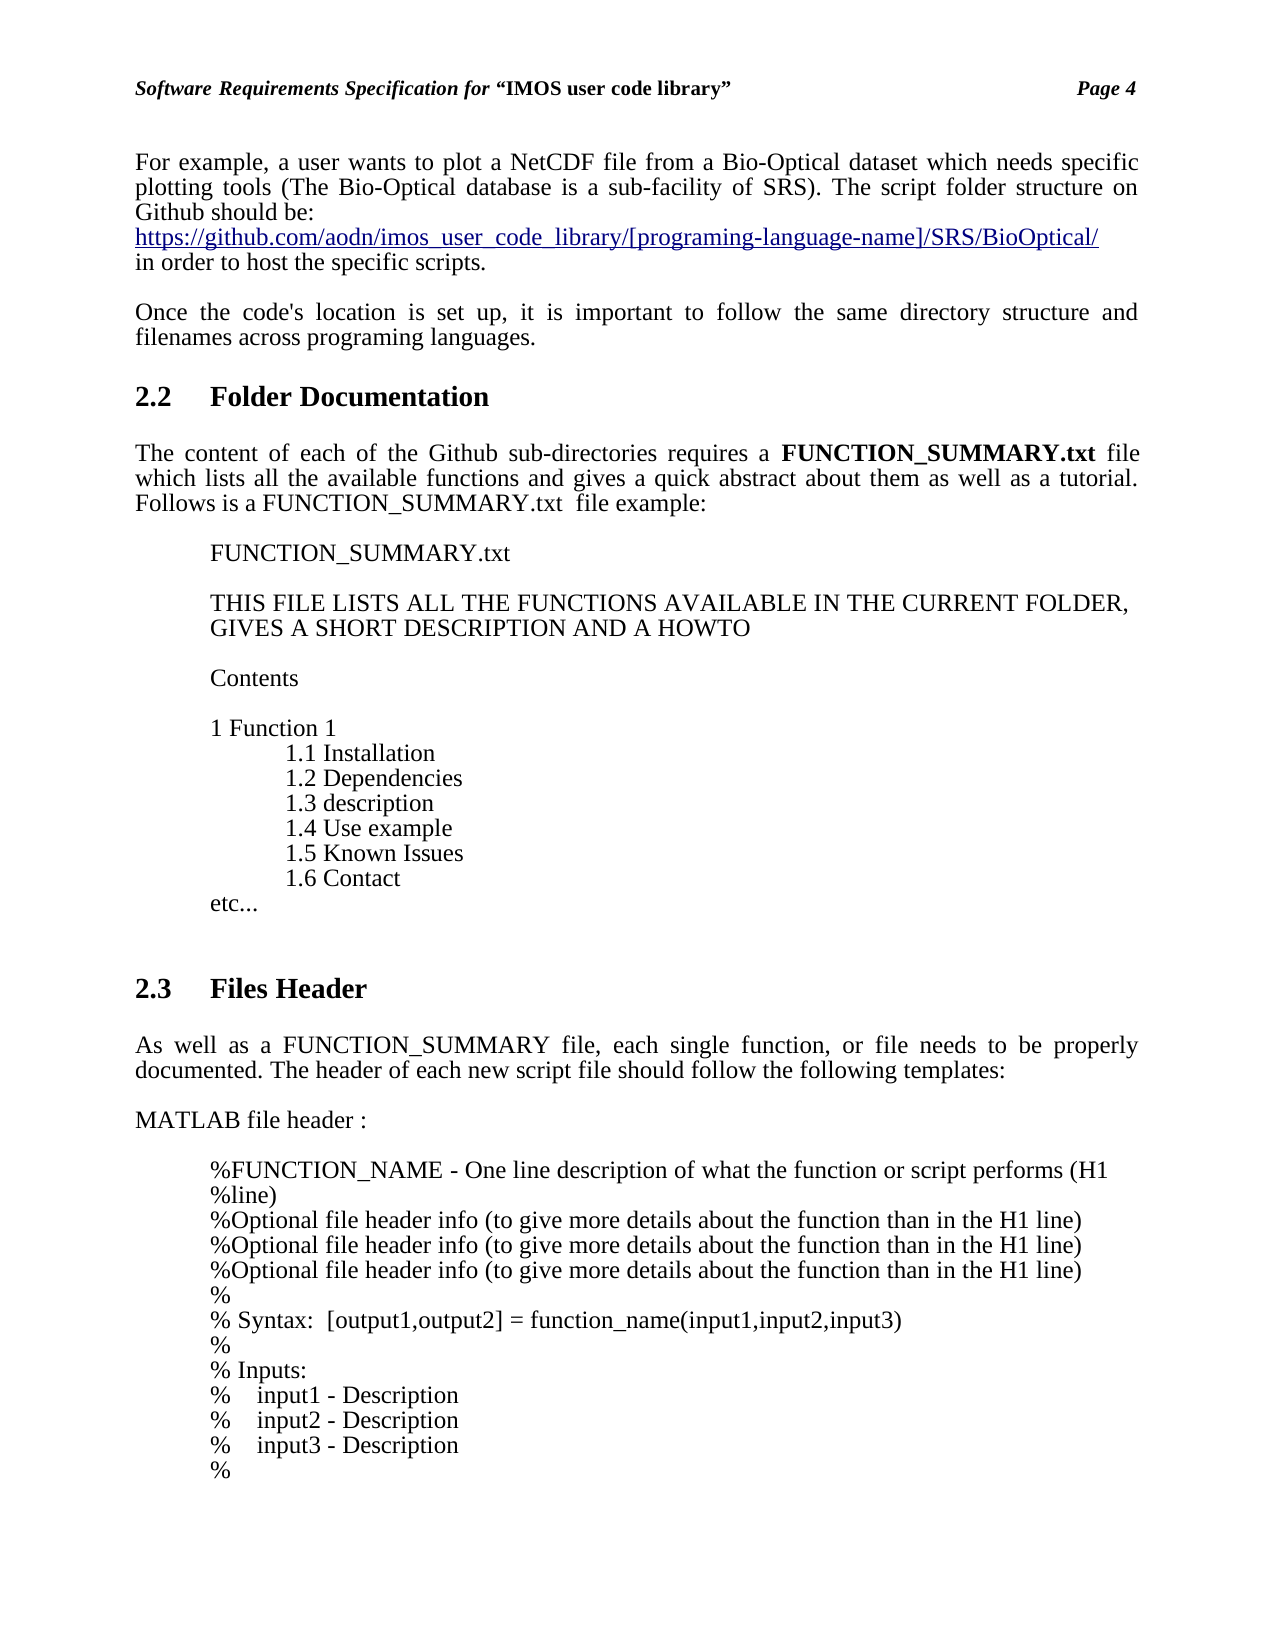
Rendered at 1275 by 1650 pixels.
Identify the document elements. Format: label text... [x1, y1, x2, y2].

text 1.6 Contact [210, 867, 1140, 892]
text https://github.com/aodn/imos_user_code_library/[programing-language-name]/SRS/BioOptical/ [135, 225, 1140, 250]
text 1.3 description [210, 792, 1140, 817]
text 1.2 Dependencies [210, 767, 1140, 792]
text %Optional file header info (to give more details about the function than in the H1 line) [135, 1209, 1140, 1234]
text % [135, 1459, 1140, 1484]
subtitle Files Header [135, 971, 1140, 1004]
text %Optional file header info (to give more details about the function than in the H1 line) [135, 1259, 1140, 1284]
text 1 Function 1 [210, 717, 1140, 742]
text % Inputs: [135, 1359, 1140, 1384]
text in order to host the specific scripts. [135, 250, 1140, 275]
text Contents [210, 667, 1140, 692]
text etc... [210, 892, 1140, 917]
text % input2 - Description [135, 1409, 1140, 1434]
text 1.5 Known Issues [210, 842, 1140, 867]
text %FUNCTION_NAME - One line description of what the function or script performs (H1 %line) [135, 1159, 1140, 1209]
text % [135, 1284, 1140, 1309]
subtitle Folder Documentation [135, 379, 1140, 413]
text % input1 - Description [135, 1384, 1140, 1409]
text The content of each of the Github sub-directories requires a FUNCTION_SUMMARY.txt file which lists all the available functions and gives a quick abstract about them as well as a tutorial. Follows is a FUNCTION_SUMMARY.txt file example: [135, 442, 1140, 517]
text THIS FILE LISTS ALL THE FUNCTIONS AVAILABLE IN THE CURRENT FOLDER, GIVES A SHORT DESCRIPTION AND A HOWTO [210, 592, 1140, 642]
text % Syntax: [output1,output2] = function_name(input1,input2,input3) [135, 1309, 1140, 1334]
text For example, a user wants to plot a NetCDF file from a Bio-Optical dataset which needs specific plotting tools (The Bio-Optical database is a sub-facility of SRS). The script folder structure on Github should be: [135, 150, 1140, 225]
text 1.1 Installation [210, 742, 1140, 767]
text FUNCTION_SUMMARY.txt [210, 542, 1140, 567]
text As well as a FUNCTION_SUMMARY file, each single function, or file needs to be properly documented. The header of each new script file should follow the following templates: [135, 1034, 1140, 1084]
text % input3 - Description [135, 1434, 1140, 1459]
text % [135, 1334, 1140, 1359]
text 1.4 Use example [210, 817, 1140, 842]
text Once the code's location is set up, it is important to follow the same directory structure and filenames across programing languages. [135, 300, 1140, 350]
text %Optional file header info (to give more details about the function than in the H1 line) [135, 1234, 1140, 1259]
text MATLAB file header : [135, 1109, 1140, 1134]
